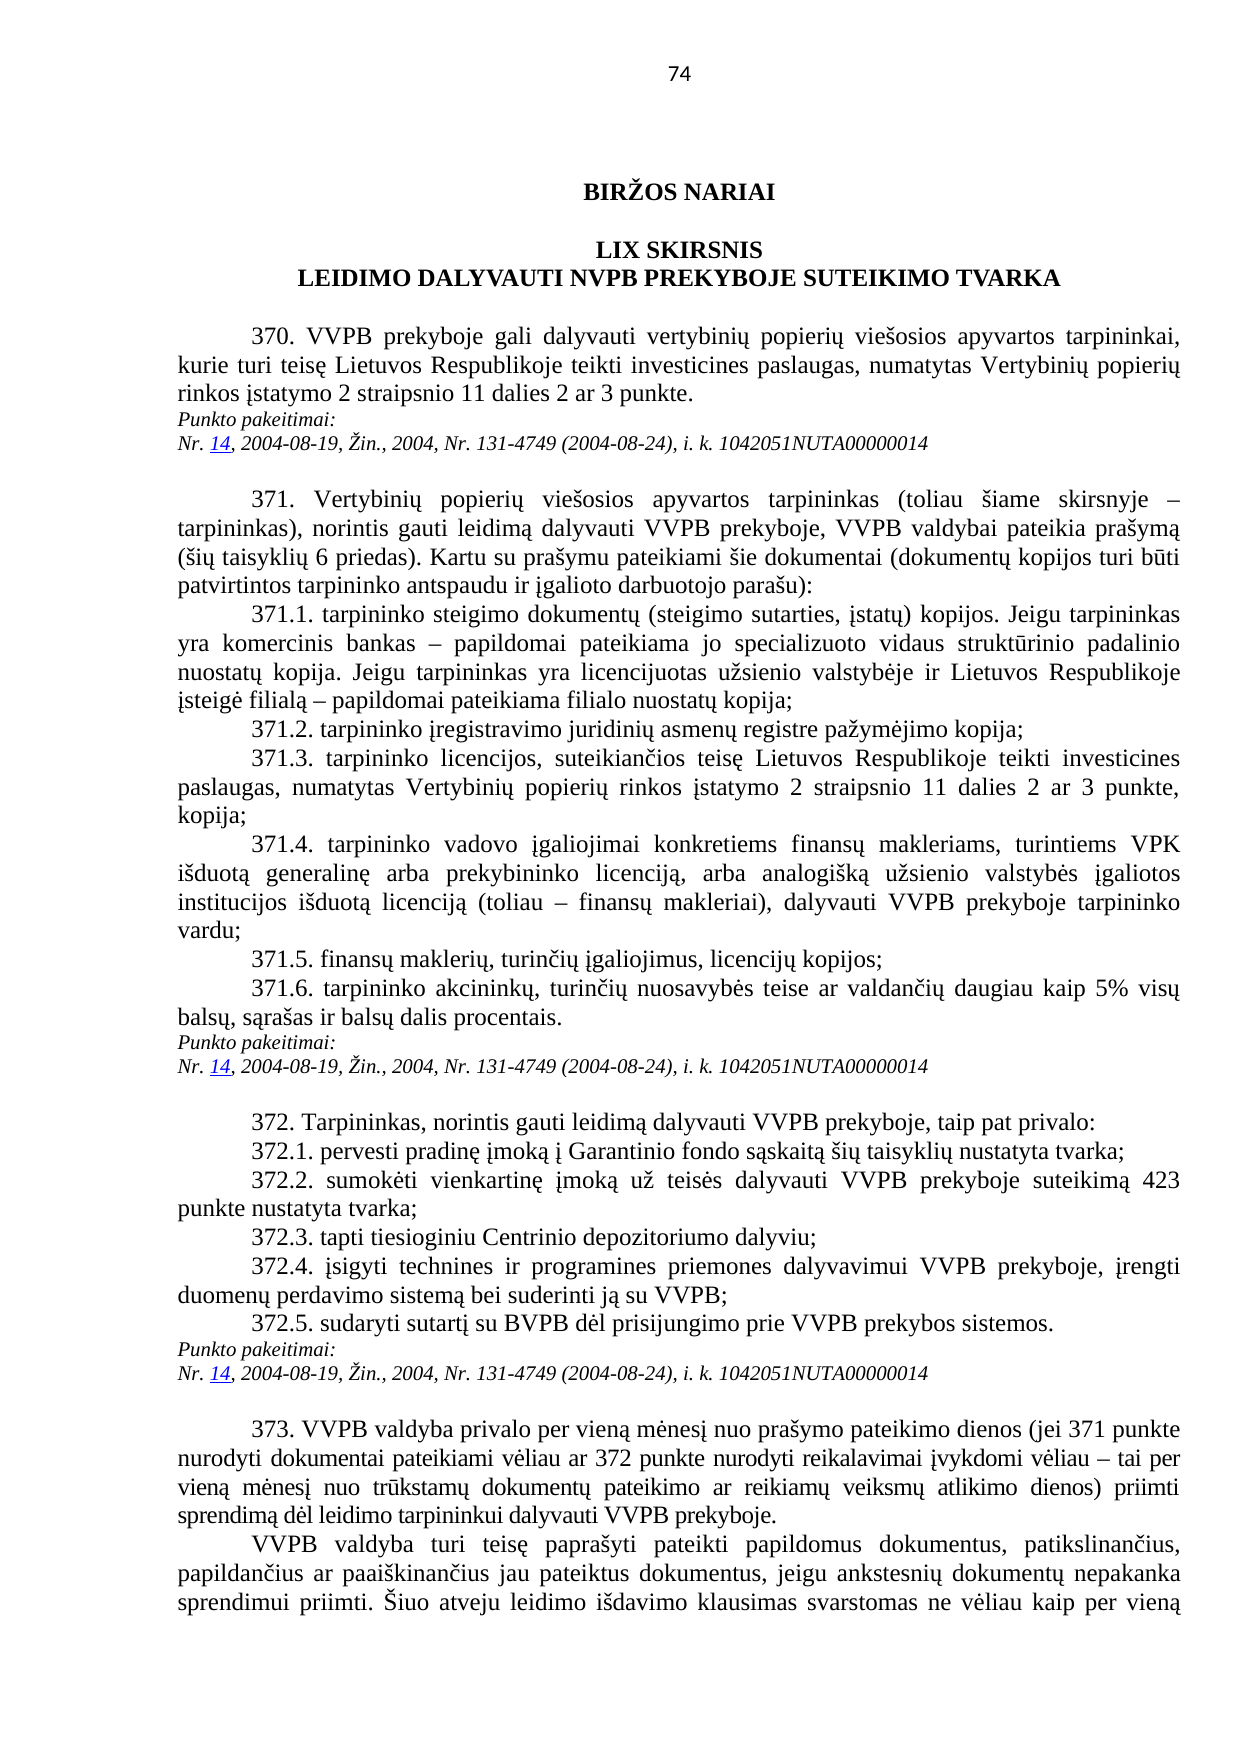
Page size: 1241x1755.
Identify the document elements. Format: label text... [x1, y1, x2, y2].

text 371.4. tarpininko vadovo įgaliojimai konkretiems finansų makleriams, turintiems VPK išduotą generalinę arba prekybininko licenciją, arba analogišką užsienio valstybės įgaliotos institucijos išduotą licenciją (toliau – finansų makleriai), dalyvauti VVPB prekyboje tarpininko vardu; [177, 829, 1181, 944]
text LIX SKIRSNIS [177, 235, 1181, 263]
text VVPB valdyba turi teisę paprašyti pateikti papildomus dokumentus, patikslinančius, papildančius ar paaiškinančius jau pateiktus dokumentus, jeigu ankstesnių dokumentų nepakanka sprendimui priimti. Šiuo atveju leidimo išdavimo klausimas svarstomas ne vėliau kaip per vieną [177, 1529, 1181, 1615]
text Punkto pakeitimai: [177, 407, 1181, 431]
text 372.2. sumokėti vienkartinę įmoką už teisės dalyvauti VVPB prekyboje suteikimą 423 punkte nustatyta tvarka; [177, 1165, 1181, 1222]
text 372.5. sudaryti sutartį su BVPB dėl prisijungimo prie VVPB prekybos sistemos. [177, 1308, 1181, 1337]
text 371.3. tarpininko licencijos, suteikiančios teisę Lietuvos Respublikoje teikti investicines paslaugas, numatytas Vertybinių popierių rinkos įstatymo 2 straipsnio 11 dalies 2 ar 3 punkte, kopija; [177, 743, 1181, 829]
text Nr. 14, 2004-08-19, Žin., 2004, Nr. 131-4749 (2004-08-24), i. k. 1042051NUTA00000014 [177, 431, 1181, 455]
text 371.2. tarpininko įregistravimo juridinių asmenų registre pažymėjimo kopija; [177, 714, 1181, 743]
text Punkto pakeitimai: [177, 1337, 1181, 1361]
text 371.5. finansų maklerių, turinčių įgaliojimus, licencijų kopijos; [177, 944, 1181, 973]
text Nr. 14, 2004-08-19, Žin., 2004, Nr. 131-4749 (2004-08-24), i. k. 1042051NUTA00000014 [177, 1361, 1181, 1385]
text Punkto pakeitimai: [177, 1030, 1181, 1054]
text 371. Vertybinių popierių viešosios apyvartos tarpininkas (toliau šiame skirsnyje – tarpininkas), norintis gauti leidimą dalyvauti VVPB prekyboje, VVPB valdybai pateikia prašymą (šių taisyklių 6 priedas). Kartu su prašymu pateikiami šie dokumentai (dokumentų kopijos turi būti patvirtintos tarpininko antspaudu ir įgalioto darbuotojo parašu): [177, 484, 1181, 599]
text 373. VVPB valdyba privalo per vieną mėnesį nuo prašymo pateikimo dienos (jei 371 punkte nurodyti dokumentai pateikiami vėliau ar 372 punkte nurodyti reikalavimai įvykdomi vėliau – tai per vieną mėnesį nuo trūkstamų dokumentų pateikimo ar reikiamų veiksmų atlikimo dienos) priimti sprendimą dėl leidimo tarpininkui dalyvauti VVPB prekyboje. [177, 1414, 1181, 1529]
text 371.1. tarpininko steigimo dokumentų (steigimo sutarties, įstatų) kopijos. Jeigu tarpininkas yra komercinis bankas – papildomai pateikiama jo specializuoto vidaus struktūrinio padalinio nuostatų kopija. Jeigu tarpininkas yra licencijuotas užsienio valstybėje ir Lietuvos Respublikoje įsteigė filialą – papildomai pateikiama filialo nuostatų kopija; [177, 599, 1181, 714]
text LEIDIMO DALYVAUTI NVPB PREKYBOJE SUTEIKIMO TVARKA [177, 263, 1181, 292]
text 370. VVPB prekyboje gali dalyvauti vertybinių popierių viešosios apyvartos tarpininkai, kurie turi teisę Lietuvos Respublikoje teikti investicines paslaugas, numatytas Vertybinių popierių rinkos įstatymo 2 straipsnio 11 dalies 2 ar 3 punkte. [177, 321, 1181, 407]
text Nr. 14, 2004-08-19, Žin., 2004, Nr. 131-4749 (2004-08-24), i. k. 1042051NUTA00000014 [177, 1054, 1181, 1078]
text BIRŽOS NARIAI [177, 177, 1181, 206]
text 372. Tarpininkas, norintis gauti leidimą dalyvauti VVPB prekyboje, taip pat privalo: [177, 1107, 1181, 1136]
text 371.6. tarpininko akcininkų, turinčių nuosavybės teise ar valdančių daugiau kaip 5% visų balsų, sąrašas ir balsų dalis procentais. [177, 973, 1181, 1030]
text 372.4. įsigyti technines ir programines priemones dalyvavimui VVPB prekyboje, įrengti duomenų perdavimo sistemą bei suderinti ją su VVPB; [177, 1251, 1181, 1308]
text 372.3. tapti tiesioginiu Centrinio depozitoriumo dalyviu; [177, 1222, 1181, 1251]
text 372.1. pervesti pradinę įmoką į Garantinio fondo sąskaitą šių taisyklių nustatyta tvarka; [177, 1136, 1181, 1165]
